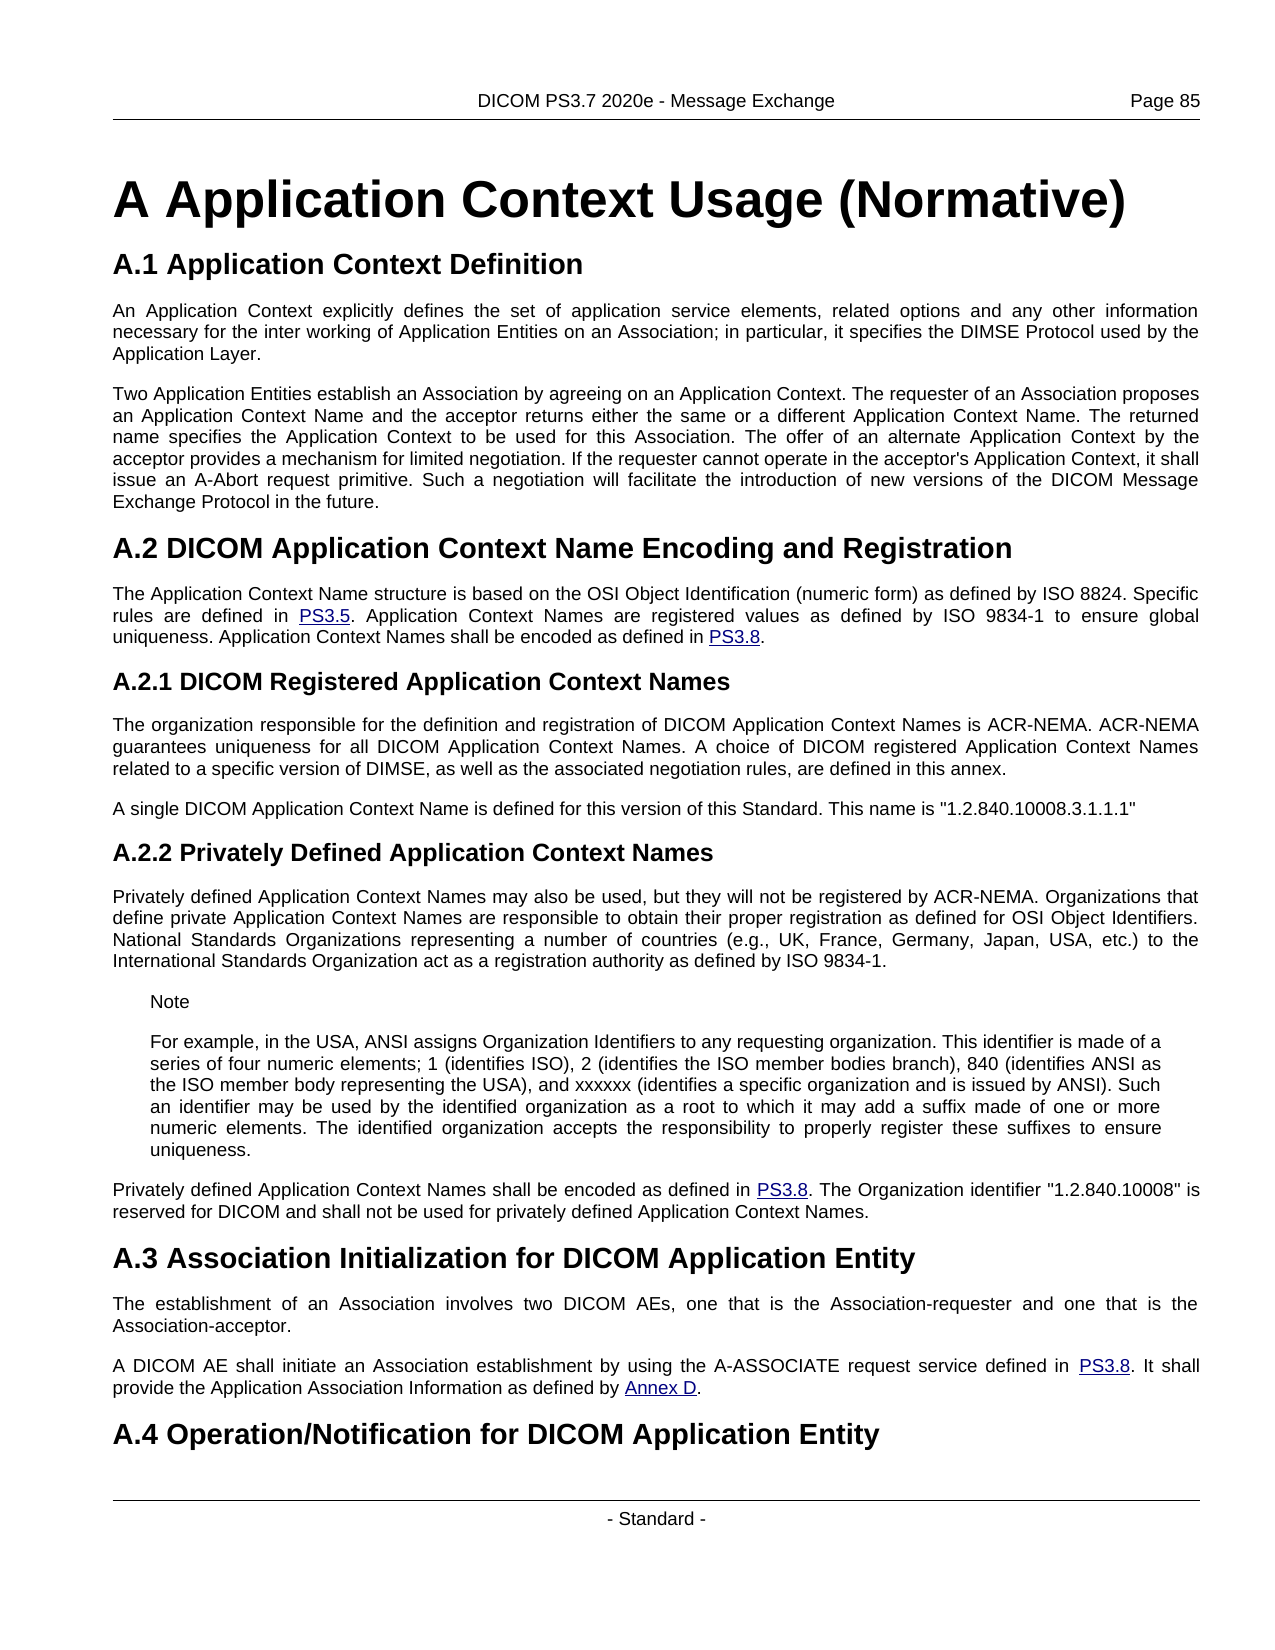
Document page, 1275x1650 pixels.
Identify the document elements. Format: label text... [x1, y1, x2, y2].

text A.2.1 DICOM Registered Application Context Names [112, 667, 1200, 695]
text For example, in the USA, ANSI assigns Organization Identifiers to any requesting organization. This identifier is made of a series of four numeric elements; 1 (identifies ISO), 2 (identifies the ISO member bodies branch), 840 (identifies ANSI as the ISO member body representing the USA), and xxxxxx (identifies a specific organization and is issued by ANSI). Such an identifier may be used by the identified organization as a root to which it may add a suffix made of one or more numeric elements. The identified organization accepts the responsibility to properly register these suffixes to ensure uniqueness. [150, 1031, 1162, 1160]
text The organization responsible for the definition and registration of DICOM Application Context Names is ACR-NEMA. ACR-NEMA guarantees uniqueness for all DICOM Application Context Names. A choice of DICOM registered Application Context Names related to a specific version of DIMSE, as well as the associated negotiation rules, are defined in this annex. [112, 714, 1200, 779]
text A.2 DICOM Application Context Name Encoding and Registration [112, 531, 1200, 564]
text Two Application Entities establish an Association by agreeing on an Application Context. The requester of an Association proposes an Application Context Name and the acceptor returns either the same or a different Application Context Name. The returned name specifies the Application Context to be used for this Association. The offer of an alternate Application Context by the acceptor provides a mechanism for limited negotiation. If the requester cannot operate in the acceptor's Application Context, it shall issue an A-Abort request primitive. Such a negotiation will facilitate the introduction of new versions of the DICOM Message Exchange Protocol in the future. [112, 383, 1200, 512]
text Note [150, 990, 1162, 1012]
text The establishment of an Association involves two DICOM AEs, one that is the Association-requester and one that is the Association-acceptor. [112, 1293, 1200, 1336]
text The Application Context Name structure is based on the OSI Object Identification (numeric form) as defined by ISO 8824. Specific rules are defined in PS3.5. Application Context Names are registered values as defined by ISO 9834-1 to ensure global uniqueness. Application Context Names shall be encoded as defined in PS3.8. [112, 583, 1200, 648]
text A.4 Operation/Notification for DICOM Application Entity [112, 1417, 1200, 1450]
text A Application Context Usage (Normative) [112, 169, 1200, 228]
text A DICOM AE shall initiate an Association establishment by using the A-ASSOCIATE request service defined in PS3.8. It shall provide the Application Association Information as defined by Annex D. [112, 1355, 1200, 1398]
text A.2.2 Privately Defined Application Context Names [112, 838, 1200, 867]
text An Application Context explicitly defines the set of application service elements, related options and any other information necessary for the inter working of Application Entities on an Association; in particular, it specifies the DIMSE Protocol used by the Application Layer. [112, 299, 1200, 364]
text A.1 Application Context Definition [112, 247, 1200, 281]
text Privately defined Application Context Names shall be encoded as defined in PS3.8. The Organization identifier "1.2.840.10008" is reserved for DICOM and shall not be used for privately defined Application Context Names. [112, 1179, 1200, 1222]
text A.3 Association Initialization for DICOM Application Entity [112, 1241, 1200, 1274]
text Privately defined Application Context Names may also be used, but they will not be registered by ACR-NEMA. Organizations that define private Application Context Names are responsible to obtain their proper registration as defined for OSI Object Identifiers. National Standards Organizations representing a number of countries (e.g., UK, France, Germany, Japan, USA, etc.) to the International Standards Organization act as a registration authority as defined by ISO 9834-1. [112, 885, 1200, 972]
text A single DICOM Application Context Name is defined for this version of this Standard. This name is "1.2.840.10008.3.1.1.1" [112, 798, 1200, 819]
